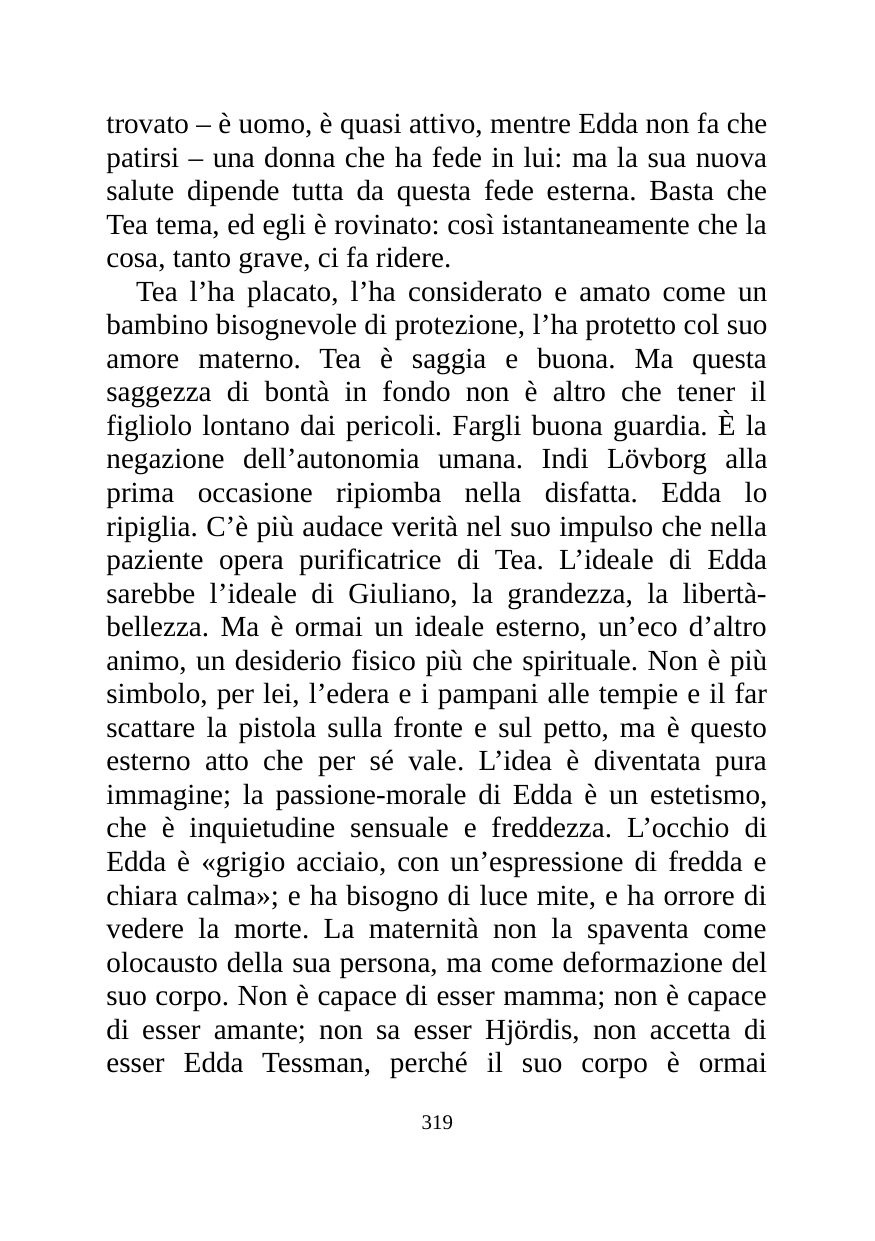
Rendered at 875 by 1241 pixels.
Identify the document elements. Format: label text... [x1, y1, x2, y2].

text trovato – è uomo, è quasi attivo, mentre Edda non fa che patirsi – una donna che ha fede in lui: ma la sua nuova salute dipende tutta da questa fede esterna. Basta che Tea tema, ed egli è rovinato: così istantaneamente che la cosa, tanto grave, ci fa ridere. [106, 106, 768, 274]
text Tea l’ha placato, l’ha considerato e amato come un bambino bisognevole di protezione, l’ha protetto col suo amore materno. Tea è saggia e buona. Ma questa saggezza di bontà in fondo non è altro che tener il figliolo lontano dai pericoli. Fargli buona guardia. È la negazione dell’autonomia umana. Indi Lövborg alla prima occasione ripiomba nella disfatta. Edda lo ripiglia. C’è più audace verità nel suo impulso che nella paziente opera purificatrice di Tea. L’ideale di Edda sarebbe l’ideale di Giuliano, la grandezza, la libertà-bellezza. Ma è ormai un ideale esterno, un’eco d’altro animo, un desiderio fisico più che spirituale. Non è più simbolo, per lei, l’edera e i pampani alle tempie e il far scattare la pistola sulla fronte e sul petto, ma è questo esterno atto che per sé vale. L’idea è diventata pura immagine; la passione-morale di Edda è un estetismo, che è inquietudine sensuale e freddezza. L’occhio di Edda è «grigio acciaio, con un’espressione di fredda e chiara calma»; e ha bisogno di luce mite, e ha orrore di vedere la morte. La maternità non la spaventa come olocausto della sua persona, ma come deformazione del suo corpo. Non è capace di esser mamma; non è capace di esser amante; non sa esser Hjördis, non accetta di esser Edda Tessman, perché il suo corpo è ormai [106, 274, 768, 1079]
